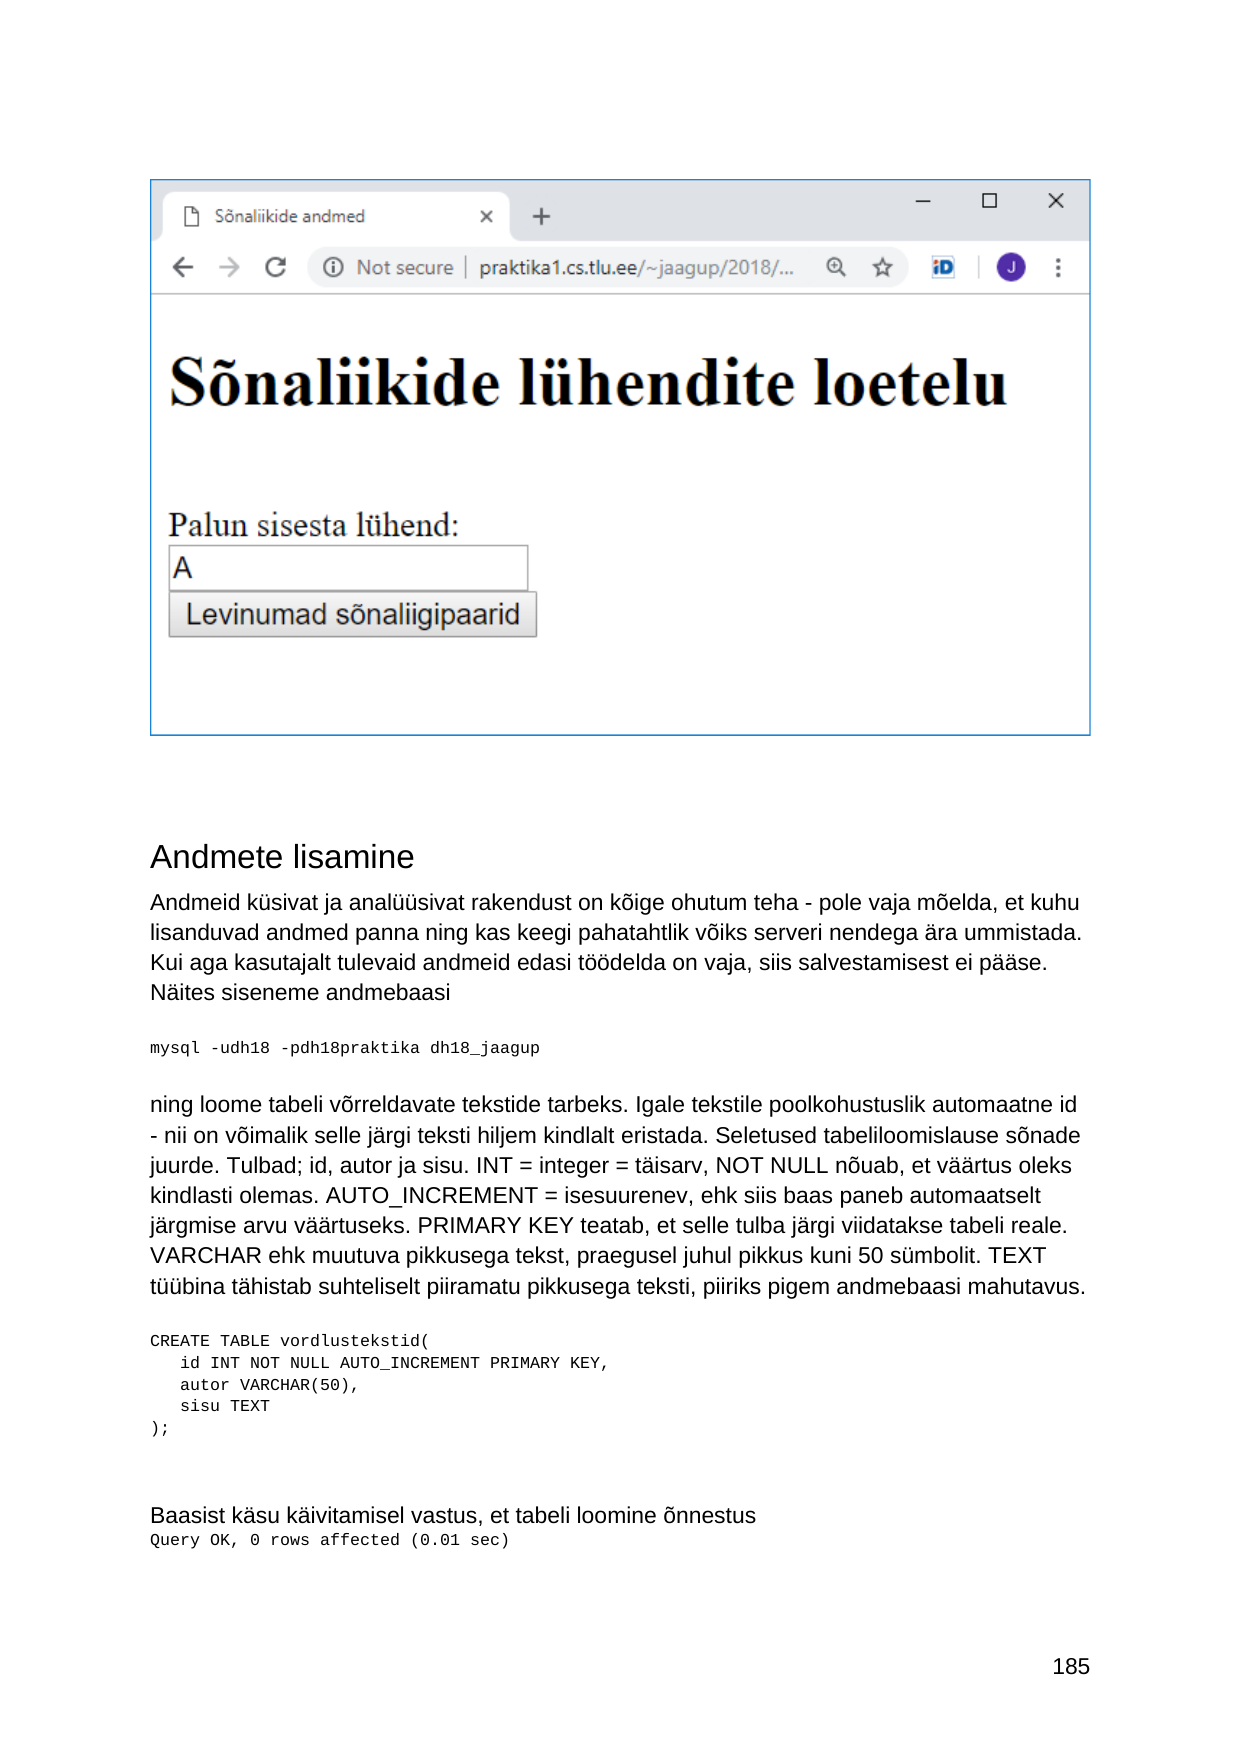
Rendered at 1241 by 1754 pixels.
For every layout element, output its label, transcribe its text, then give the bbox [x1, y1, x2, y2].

text ning loome tabeli võrreldavate tekstide tarbeks. Igale tekstile poolkohustuslik automaatne id - nii on võimalik selle järgi teksti hiljem kindlalt eristada. Seletused tabeliloomislause sõnade juurde. Tulbad; id, autor ja sisu. INT = integer = täisarv, NOT NULL nõuab, et väärtus oleks kindlasti olemas. AUTO_INCREMENT = isesuurenev, ehk siis baas paneb automaatselt järgmise arvu väärtuseks. PRIMARY KEY teatab, et selle tulba järgi viidatakse tabeli reale. VARCHAR ehk muutuva pikkusega tekst, praegusel juhul pikkus kuni 50 sümbolit. TEXT tüübina tähistab suhteliselt piiramatu pikkusega teksti, piiriks pigem andmebaasi mahutavus. [150, 1091, 1090, 1299]
text mysql -udh18 -pdh18praktika dh18_jaagup [150, 1039, 1090, 1058]
picture [150, 179, 1091, 736]
text ); [150, 1420, 1090, 1438]
text autor VARCHAR(50), [150, 1376, 1090, 1395]
text id INT NOT NULL AUTO_INCREMENT PRIMARY KEY, [150, 1355, 1090, 1373]
text Baasist käsu käivitamisel vastus, et tabeli loomine õnnestus [150, 1502, 1090, 1528]
text Query OK, 0 rows affected (0.01 sec) [150, 1532, 1090, 1551]
text CREATE TABLE vordlustekstid( [150, 1333, 1090, 1352]
subtitle Andmete lisamine [150, 837, 1090, 876]
text sisu TEXT [150, 1398, 1090, 1417]
text Andmeid küsivat ja analüüsivat rakendust on kõige ohutum teha - pole vaja mõelda, et kuhu lisanduvad andmed panna ning kas keegi pahatahtlik võiks serveri nendega ära ummistada. Kui aga kasutajalt tulevaid andmeid edasi töödelda on vaja, siis salvestamisest ei pääse. Näites siseneme andmebaasi [150, 888, 1090, 1005]
